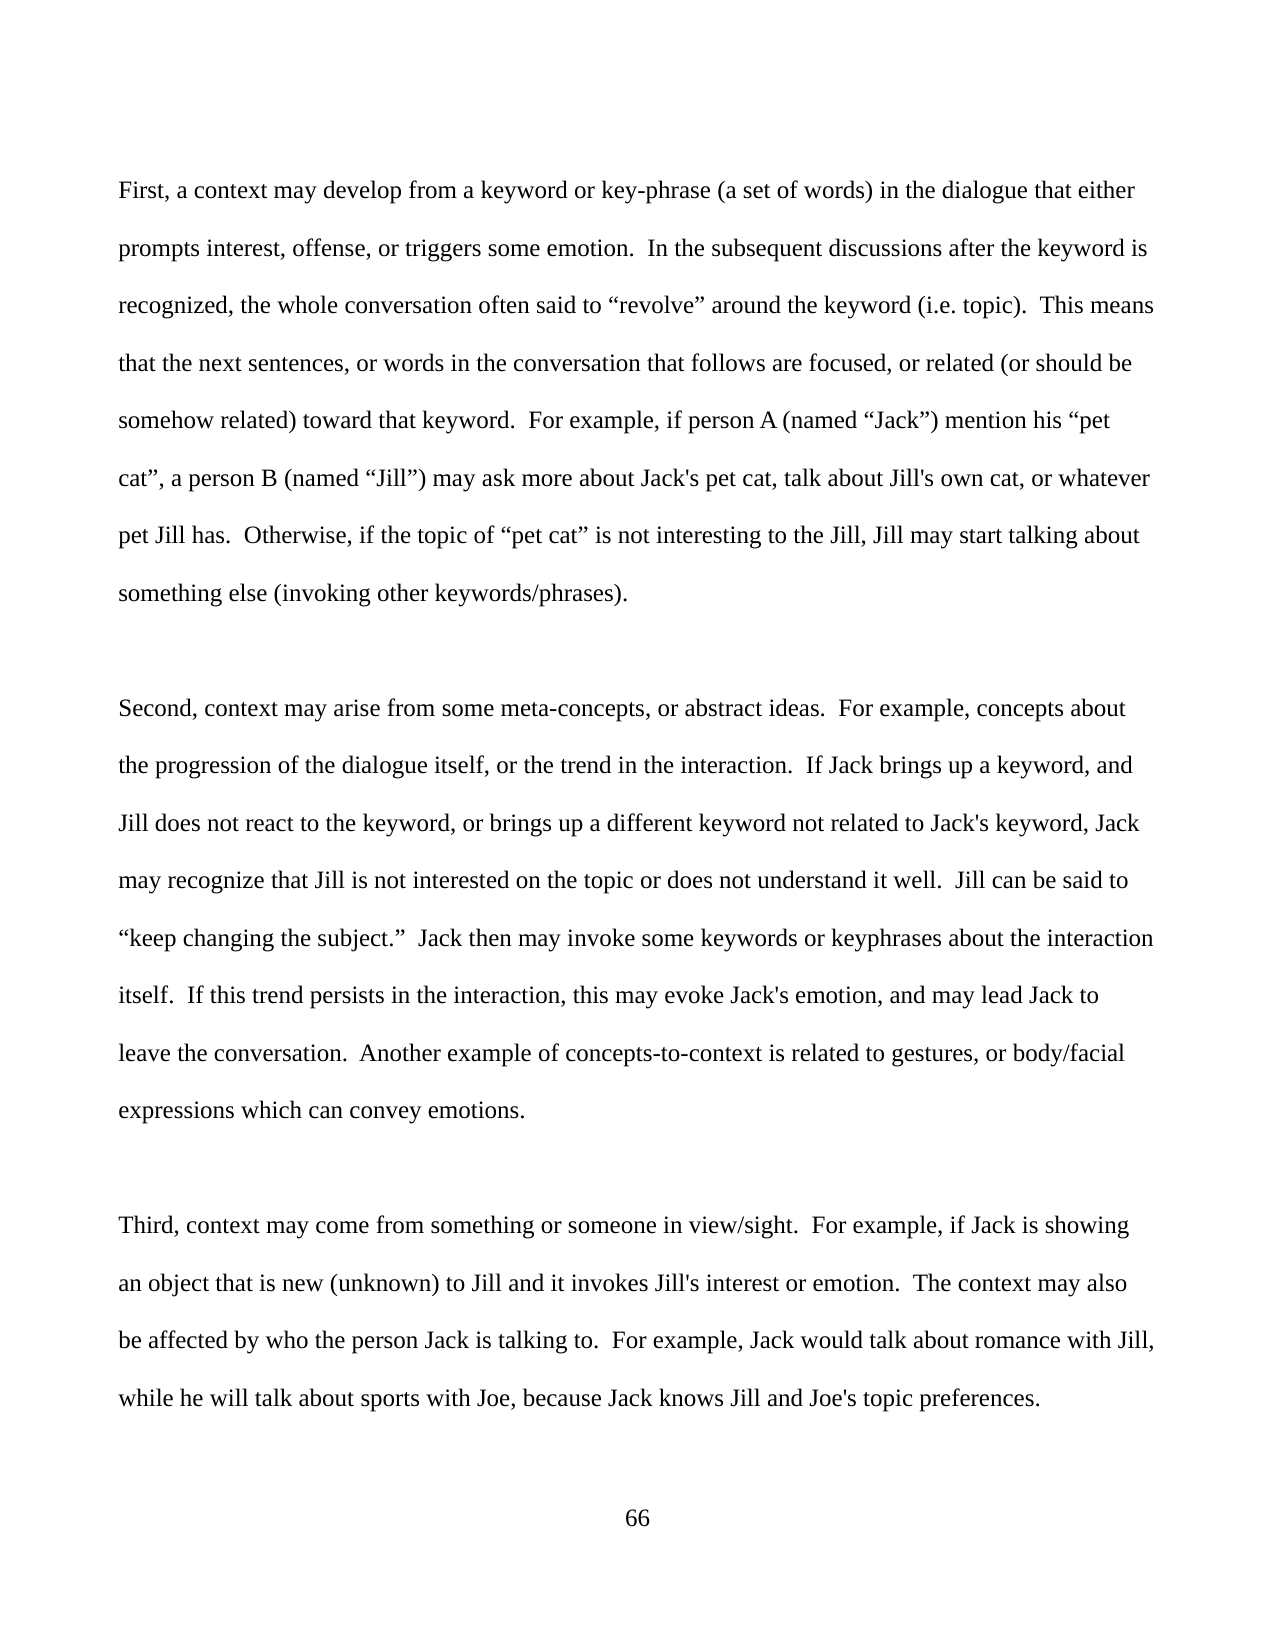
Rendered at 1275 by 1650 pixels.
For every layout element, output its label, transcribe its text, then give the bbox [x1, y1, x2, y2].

text Third, context may come from something or someone in view/sight. For example, if Jack is showing an object that is new (unknown) to Jill and it invokes Jill's interest or emotion. The context may also be affected by who the person Jack is talking to. For example, Jack would talk about romance with Jill, while he will talk about sports with Joe, because Jack knows Jill and Joe's topic preferences. [118, 1211, 1157, 1412]
text Second, context may arise from some meta-concepts, or abstract ideas. For example, concepts about the progression of the dialogue itself, or the trend in the interaction. If Jack brings up a keyword, and Jill does not react to the keyword, or brings up a different keyword not related to Jack's keyword, Jack may recognize that Jill is not interested on the topic or does not understand it well. Jill can be said to “keep changing the subject.” Jack then may invoke some keywords or keyphrases about the interaction itself. If this trend persists in the interaction, this may evoke Jack's emotion, and may lead Jack to leave the conversation. Another example of concepts-to-context is related to gestures, or body/facial expressions which can convey emotions. [118, 693, 1157, 1124]
text First, a context may develop from a keyword or key-phrase (a set of words) in the dialogue that either prompts interest, offense, or triggers some emotion. In the subsequent discussions after the keyword is recognized, the whole conversation often said to “revolve” around the keyword (i.e. topic). This means that the next sentences, or words in the conversation that follows are focused, or related (or should be somehow related) toward that keyword. For example, if person A (named “Jack”) mention his “pet cat”, a person B (named “Jill”) may ask more about Jack's pet cat, talk about Jill's own cat, or whatever pet Jill has. Otherwise, if the topic of “pet cat” is not interesting to the Jill, Jill may start talking about something else (invoking other keywords/phrases). [118, 176, 1157, 607]
